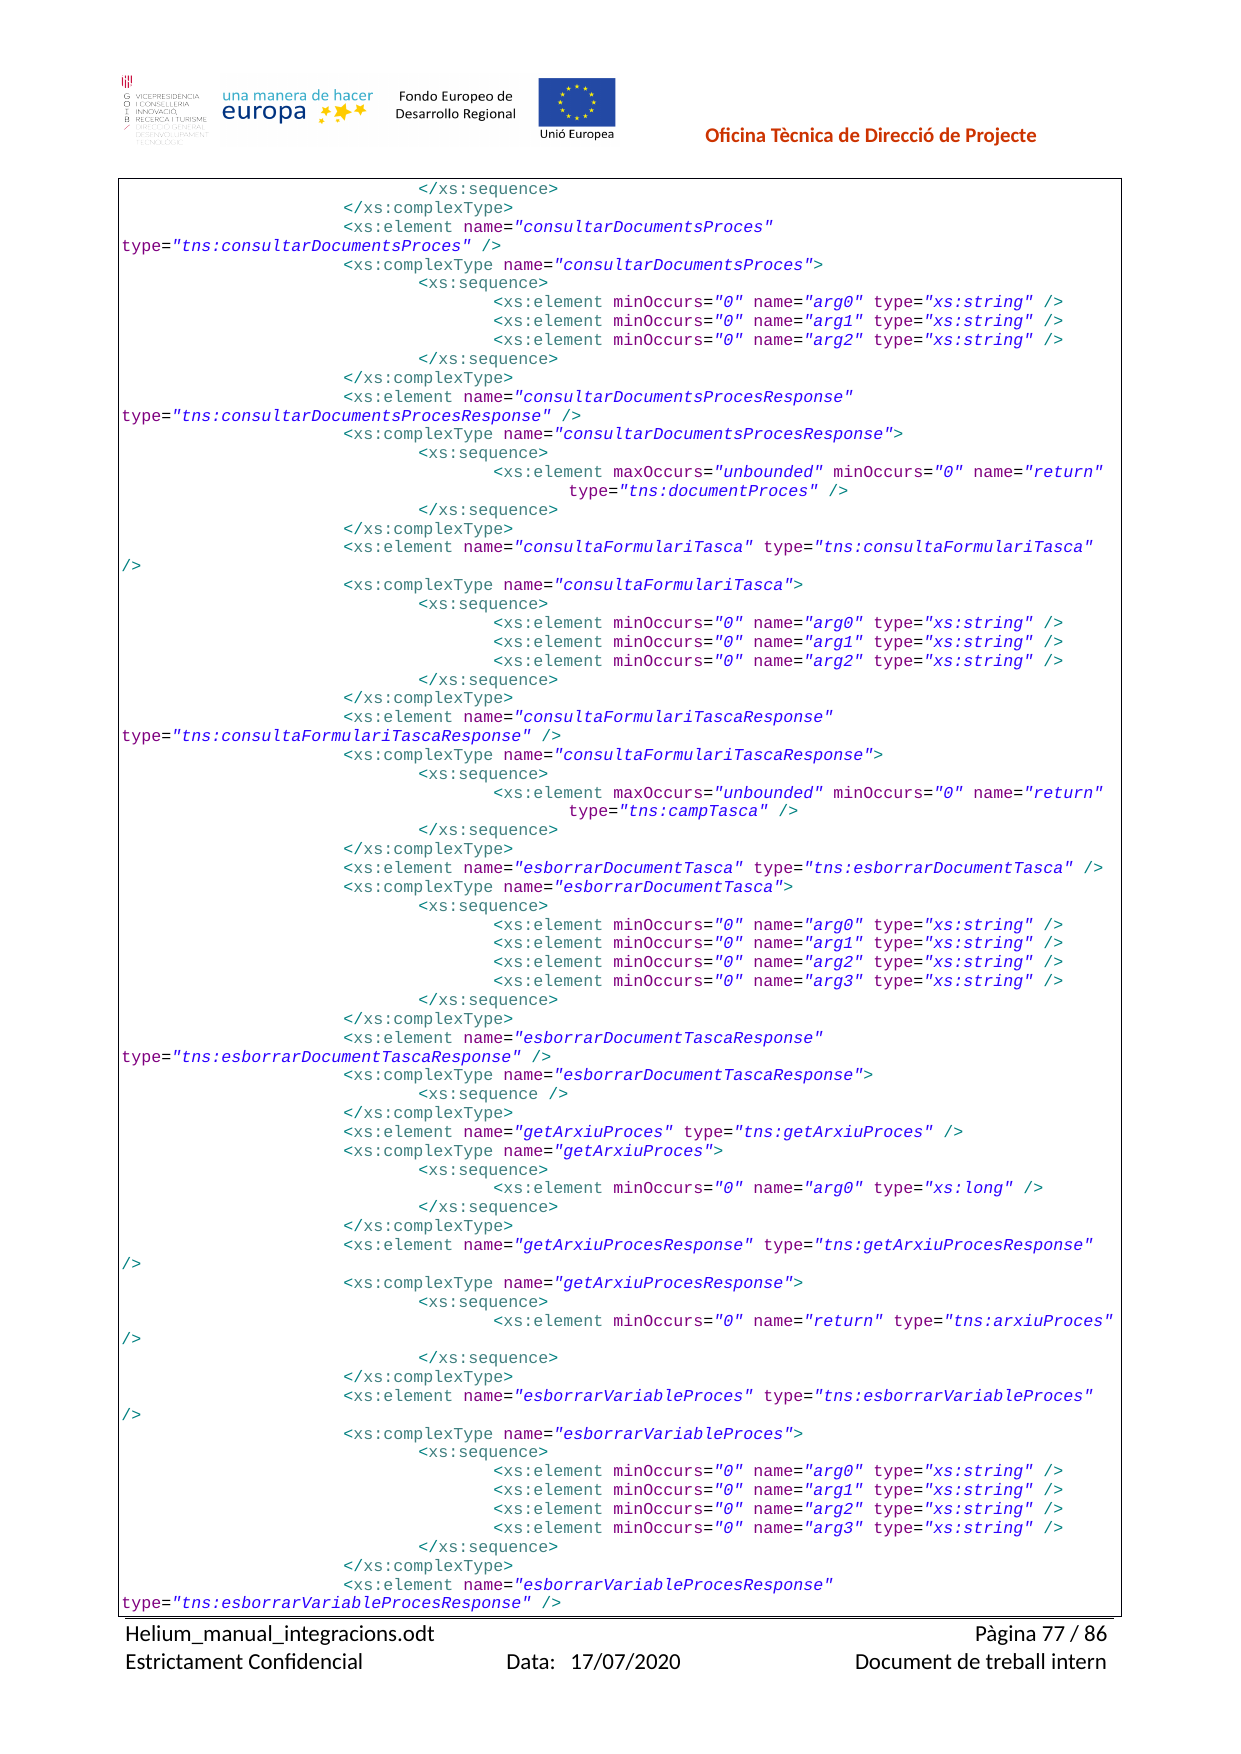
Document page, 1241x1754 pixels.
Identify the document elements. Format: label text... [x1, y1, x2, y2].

text </xs:complexType> [119, 366, 1121, 385]
text <xs:element minOccurs="0" name="arg0" type="xs:string" /> [119, 611, 1121, 630]
text type="tns:campTasca" /> [119, 800, 1121, 819]
text <xs:element name="getArxiuProces" type="tns:getArxiuProces" /> [119, 1120, 1121, 1139]
text <xs:element minOccurs="0" name="arg1" type="xs:string" /> [119, 932, 1121, 951]
text <xs:element minOccurs="0" name="arg1" type="xs:string" /> [119, 630, 1121, 649]
text <xs:sequence> [119, 442, 1121, 461]
text <xs:element name="consultarDocumentsProcesResponse" type="tns:consultarDocumentsProcesResponse" /> [119, 385, 1121, 423]
text <xs:element minOccurs="0" name="arg0" type="xs:string" /> [119, 913, 1121, 932]
text <xs:sequence> [119, 1441, 1121, 1460]
text <xs:sequence> [119, 894, 1121, 913]
text <xs:sequence> [119, 272, 1121, 291]
text <xs:complexType name="esborrarDocumentTasca"> [119, 875, 1121, 894]
text <xs:complexType name="consultaFormulariTascaResponse"> [119, 743, 1121, 762]
text <xs:element name="esborrarVariableProcesResponse" type="tns:esborrarVariableProcesResponse" /> [119, 1573, 1121, 1616]
text </xs:complexType> [119, 687, 1121, 706]
text <xs:sequence /> [119, 1083, 1121, 1102]
text <xs:element minOccurs="0" name="arg0" type="xs:string" /> [119, 1460, 1121, 1479]
text <xs:complexType name="getArxiuProces"> [119, 1139, 1121, 1158]
text </xs:sequence> [119, 988, 1121, 1007]
text <xs:sequence> [119, 1158, 1121, 1177]
text <xs:sequence> [119, 592, 1121, 611]
text </xs:complexType> [119, 197, 1121, 215]
text </xs:sequence> [119, 1347, 1121, 1366]
text <xs:element minOccurs="0" name="arg0" type="xs:string" /> [119, 291, 1121, 310]
text <xs:element minOccurs="0" name="return" type="tns:arxiuProces" /> [119, 1309, 1121, 1347]
text </xs:sequence> [119, 668, 1121, 687]
text <xs:element minOccurs="0" name="arg2" type="xs:string" /> [119, 328, 1121, 347]
text <xs:element maxOccurs="unbounded" minOccurs="0" name="return" [119, 781, 1121, 800]
text <xs:complexType name="esborrarVariableProces"> [119, 1422, 1121, 1441]
text </xs:complexType> [119, 1366, 1121, 1384]
text </xs:sequence> [119, 347, 1121, 366]
text <xs:sequence> [119, 1290, 1121, 1309]
text <xs:element name="consultaFormulariTascaResponse" type="tns:consultaFormulariTascaResponse" /> [119, 706, 1121, 743]
text </xs:complexType> [119, 1007, 1121, 1026]
text <xs:element minOccurs="0" name="arg0" type="xs:long" /> [119, 1177, 1121, 1196]
text </xs:complexType> [119, 1554, 1121, 1573]
text <xs:element minOccurs="0" name="arg3" type="xs:string" /> [119, 969, 1121, 988]
text <xs:complexType name="consultarDocumentsProces"> [119, 253, 1121, 272]
text <xs:element minOccurs="0" name="arg3" type="xs:string" /> [119, 1516, 1121, 1535]
text <xs:element name="esborrarDocumentTascaResponse" type="tns:esborrarDocumentTascaResponse" /> [119, 1026, 1121, 1064]
text <xs:element maxOccurs="unbounded" minOccurs="0" name="return" [119, 461, 1121, 479]
text </xs:sequence> [119, 498, 1121, 517]
text <xs:element name="getArxiuProcesResponse" type="tns:getArxiuProcesResponse" /> [119, 1233, 1121, 1271]
text <xs:element minOccurs="0" name="arg2" type="xs:string" /> [119, 1497, 1121, 1516]
text <xs:complexType name="consultaFormulariTasca"> [119, 574, 1121, 592]
text <xs:element name="consultaFormulariTasca" type="tns:consultaFormulariTasca" /> [119, 536, 1121, 574]
text <xs:complexType name="esborrarDocumentTascaResponse"> [119, 1064, 1121, 1083]
text type="tns:documentProces" /> [119, 479, 1121, 498]
text <xs:complexType name="getArxiuProcesResponse"> [119, 1271, 1121, 1290]
picture [219, 73, 621, 147]
text <xs:element minOccurs="0" name="arg2" type="xs:string" /> [119, 951, 1121, 969]
text <xs:element name="esborrarVariableProces" type="tns:esborrarVariableProces" /> [119, 1384, 1121, 1422]
text </xs:complexType> [119, 517, 1121, 536]
text </xs:sequence> [119, 1535, 1121, 1554]
text </xs:complexType> [119, 1215, 1121, 1233]
text </xs:complexType> [119, 838, 1121, 856]
text <xs:element minOccurs="0" name="arg2" type="xs:string" /> [119, 649, 1121, 668]
text </xs:complexType> [119, 1102, 1121, 1120]
text </xs:sequence> [119, 1196, 1121, 1215]
text <xs:element name="consultarDocumentsProces" type="tns:consultarDocumentsProces" /> [119, 215, 1121, 253]
text <xs:element minOccurs="0" name="arg1" type="xs:string" /> [119, 1479, 1121, 1497]
text <xs:sequence> [119, 762, 1121, 781]
text <xs:element name="esborrarDocumentTasca" type="tns:esborrarDocumentTasca" /> [119, 856, 1121, 875]
picture [118, 73, 213, 147]
text <xs:element minOccurs="0" name="arg1" type="xs:string" /> [119, 310, 1121, 328]
text <xs:complexType name="consultarDocumentsProcesResponse"> [119, 423, 1121, 442]
text </xs:sequence> [119, 819, 1121, 838]
text </xs:sequence> [119, 179, 1121, 197]
